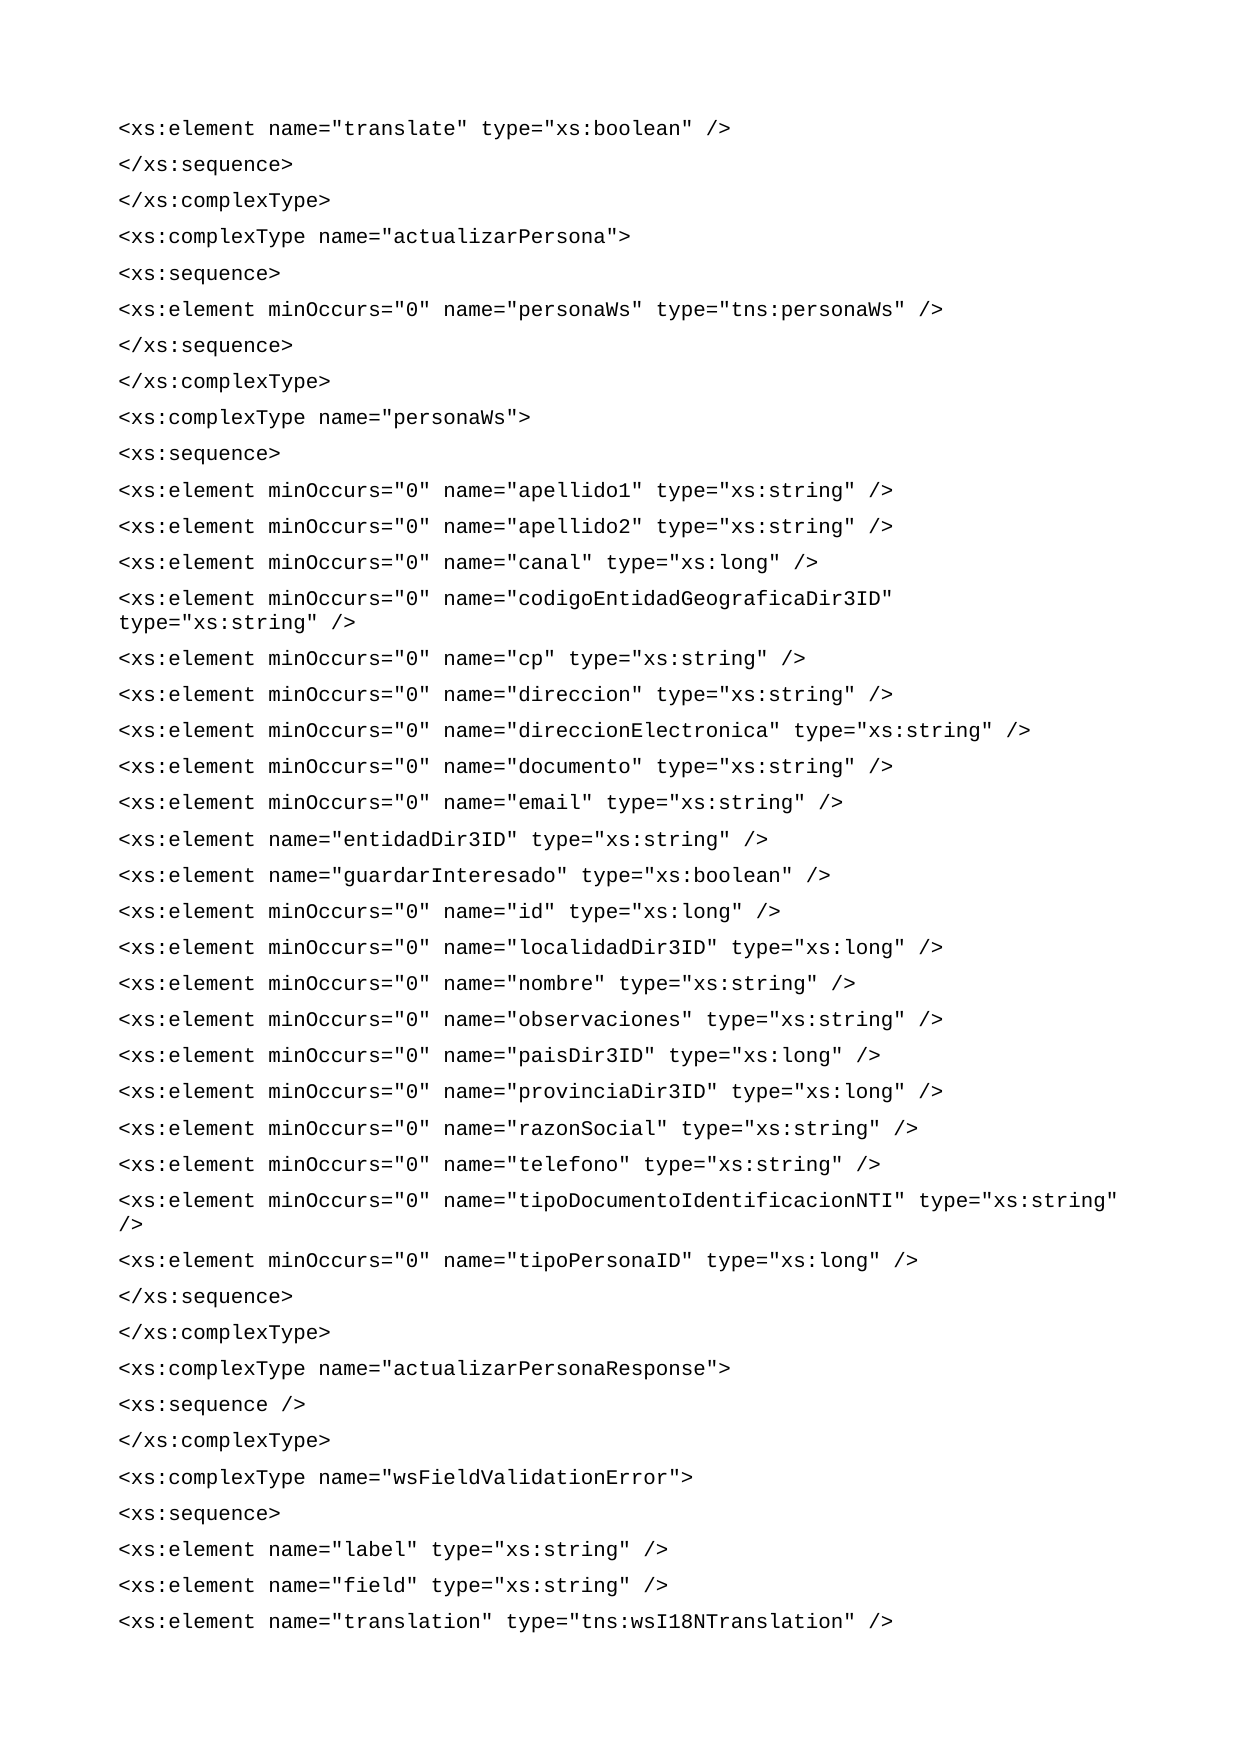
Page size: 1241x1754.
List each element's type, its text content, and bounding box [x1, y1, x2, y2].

text <xs:element minOccurs="0" name="cp" type="xs:string" /> [118, 648, 1122, 671]
text <xs:element minOccurs="0" name="canal" type="xs:long" /> [118, 552, 1122, 576]
text <xs:element name="translate" type="xs:boolean" /> [118, 118, 1122, 142]
text <xs:complexType name="actualizarPersonaResponse"> [118, 1358, 1122, 1382]
text </xs:sequence> [118, 154, 1122, 178]
text <xs:sequence> [118, 1503, 1122, 1526]
text <xs:element minOccurs="0" name="apellido2" type="xs:string" /> [118, 516, 1122, 539]
text <xs:element name="field" type="xs:string" /> [118, 1575, 1122, 1599]
text <xs:element minOccurs="0" name="email" type="xs:string" /> [118, 792, 1122, 816]
text </xs:complexType> [118, 1431, 1122, 1454]
text <xs:complexType name="actualizarPersona"> [118, 227, 1122, 250]
text <xs:element minOccurs="0" name="tipoDocumentoIdentificacionNTI" type="xs:string" /> [118, 1190, 1122, 1237]
text <xs:element minOccurs="0" name="telefono" type="xs:string" /> [118, 1154, 1122, 1177]
text <xs:element minOccurs="0" name="localidadDir3ID" type="xs:long" /> [118, 937, 1122, 961]
text <xs:element minOccurs="0" name="id" type="xs:long" /> [118, 901, 1122, 924]
text <xs:element minOccurs="0" name="documento" type="xs:string" /> [118, 756, 1122, 780]
text </xs:complexType> [118, 1322, 1122, 1346]
text <xs:complexType name="personaWs"> [118, 407, 1122, 431]
text <xs:element minOccurs="0" name="direccion" type="xs:string" /> [118, 684, 1122, 708]
text <xs:element minOccurs="0" name="razonSocial" type="xs:string" /> [118, 1118, 1122, 1141]
text </xs:sequence> [118, 335, 1122, 359]
text <xs:sequence> [118, 263, 1122, 286]
text <xs:element minOccurs="0" name="personaWs" type="tns:personaWs" /> [118, 299, 1122, 322]
text </xs:complexType> [118, 190, 1122, 214]
text <xs:element name="translation" type="tns:wsI18NTranslation" /> [118, 1611, 1122, 1635]
text </xs:complexType> [118, 371, 1122, 395]
text <xs:complexType name="wsFieldValidationError"> [118, 1467, 1122, 1490]
text <xs:sequence /> [118, 1394, 1122, 1418]
text <xs:element minOccurs="0" name="paisDir3ID" type="xs:long" /> [118, 1045, 1122, 1069]
text <xs:element minOccurs="0" name="tipoPersonaID" type="xs:long" /> [118, 1250, 1122, 1273]
text <xs:element minOccurs="0" name="nombre" type="xs:string" /> [118, 973, 1122, 997]
text <xs:element minOccurs="0" name="provinciaDir3ID" type="xs:long" /> [118, 1082, 1122, 1105]
text <xs:element minOccurs="0" name="direccionElectronica" type="xs:string" /> [118, 720, 1122, 744]
text <xs:element name="label" type="xs:string" /> [118, 1539, 1122, 1563]
text <xs:sequence> [118, 443, 1122, 467]
text <xs:element minOccurs="0" name="apellido1" type="xs:string" /> [118, 479, 1122, 503]
text <xs:element minOccurs="0" name="observaciones" type="xs:string" /> [118, 1009, 1122, 1033]
text </xs:sequence> [118, 1286, 1122, 1309]
text <xs:element minOccurs="0" name="codigoEntidadGeograficaDir3ID" type="xs:string" /> [118, 588, 1122, 635]
text <xs:element name="guardarInteresado" type="xs:boolean" /> [118, 865, 1122, 888]
text <xs:element name="entidadDir3ID" type="xs:string" /> [118, 828, 1122, 852]
